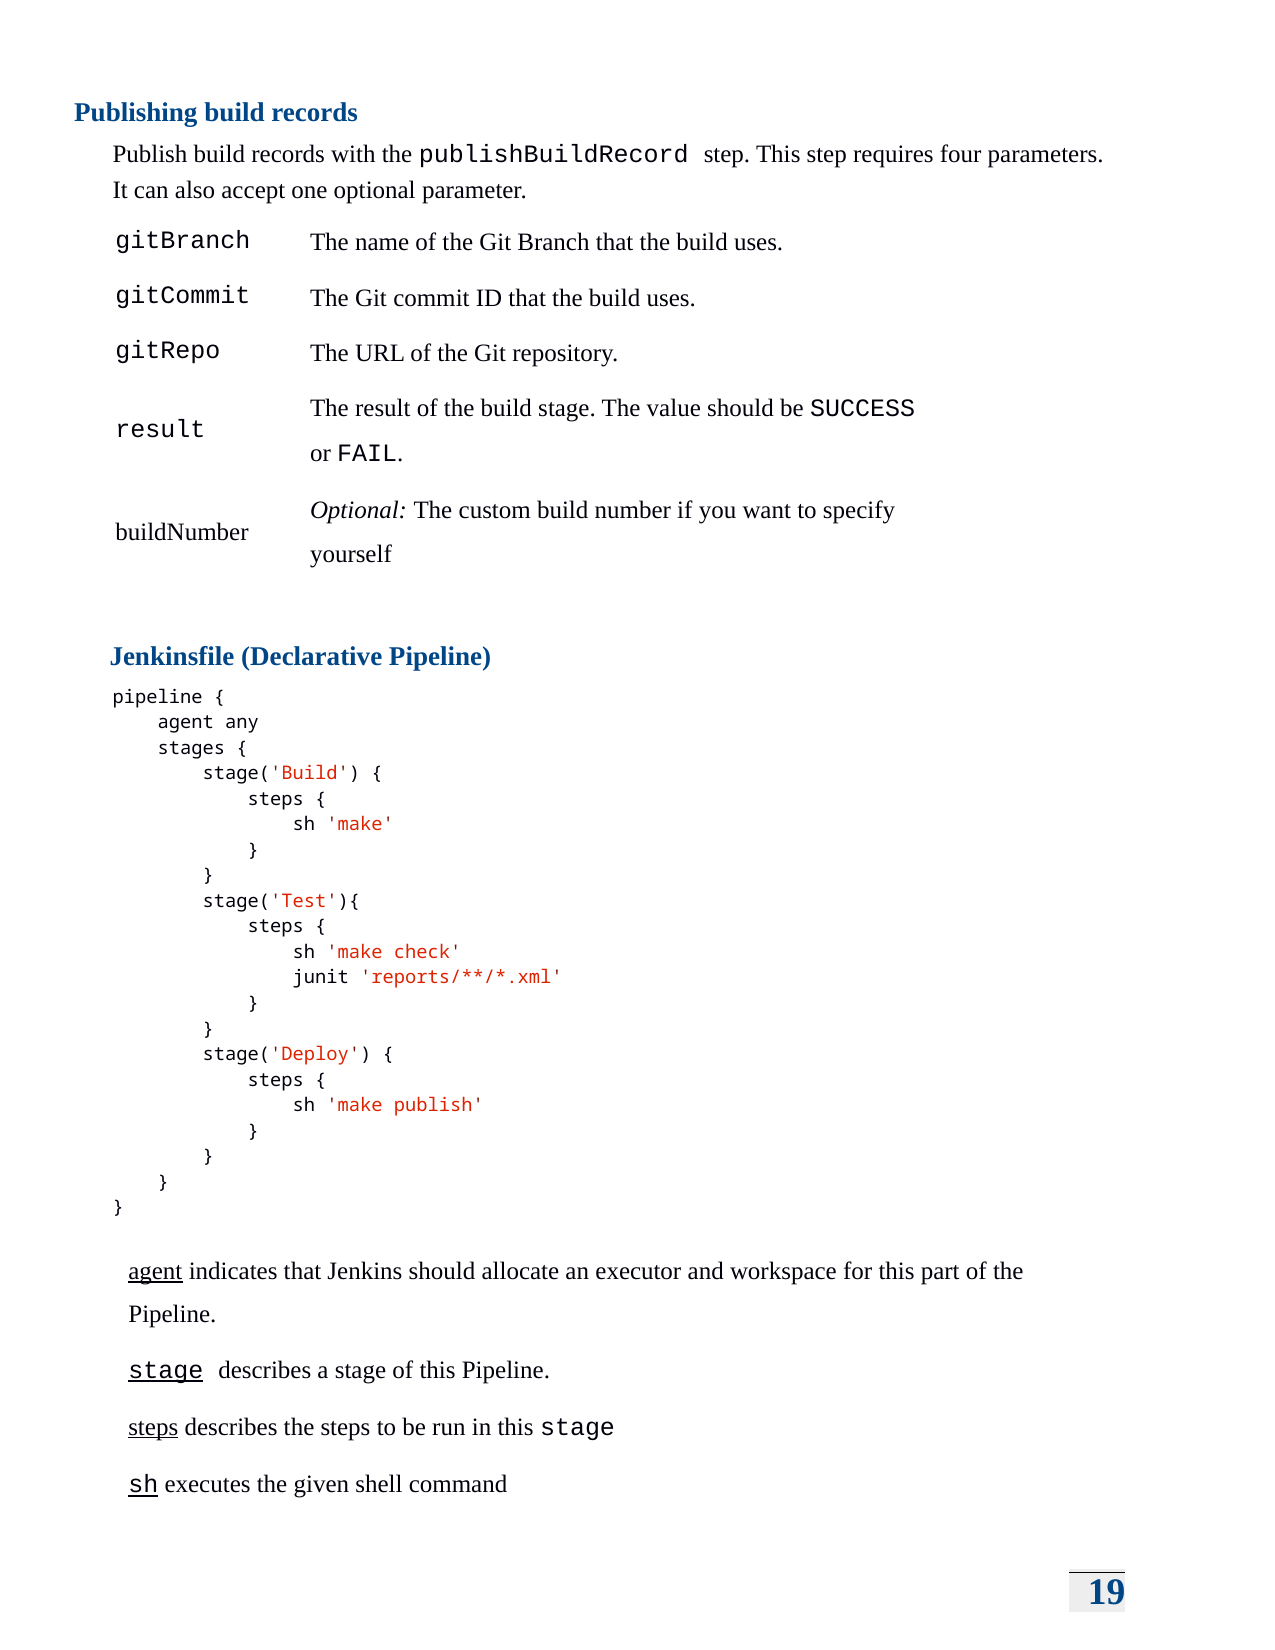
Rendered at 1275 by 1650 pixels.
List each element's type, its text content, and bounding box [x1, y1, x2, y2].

text } [112, 836, 1125, 862]
subtitle Publishing build records [74, 96, 1125, 127]
table_header [74, 1254, 87, 1352]
text stage('Build') { [112, 759, 1125, 785]
table_cell The Git commit ID that the build uses. [269, 280, 942, 335]
table_cell gitCommit [74, 280, 268, 335]
text agent any [112, 708, 1125, 734]
text steps { [112, 1066, 1125, 1091]
table_cell buildNumber [74, 493, 268, 591]
text pipeline { [112, 683, 1125, 708]
table_cell Optional: The custom build number if you want to specify yourself [269, 493, 942, 591]
text stage('Test'){ [112, 887, 1125, 913]
table_cell result [74, 390, 268, 493]
table_cell [74, 1466, 87, 1524]
table_cell gitRepo [74, 335, 268, 390]
text } [112, 1015, 1125, 1040]
table_header agent indicates that Jenkins should allocate an executor and workspace for this part of the Pipeline. [87, 1254, 1109, 1352]
text } [112, 1142, 1125, 1168]
table_cell sh executes the given shell command [87, 1466, 1109, 1524]
table_cell stage describes a stage of this Pipeline. [87, 1352, 1109, 1409]
text } [112, 1117, 1125, 1142]
table_cell [74, 1409, 87, 1466]
table_header gitBranch [74, 225, 268, 280]
text junit 'reports/**/*.xml' [112, 964, 1125, 989]
text } [112, 862, 1125, 887]
table_header The name of the Git Branch that the build uses. [269, 225, 942, 280]
text } [112, 1168, 1125, 1193]
table_cell The URL of the Git repository. [269, 335, 942, 390]
text sh 'make check' [112, 938, 1125, 964]
text Publish build records with the publishBuildRecord step. This step requires four parameters. It can also accept one optional parameter. [112, 139, 1125, 204]
text steps { [112, 913, 1125, 938]
table_cell steps describes the steps to be run in this stage [87, 1409, 1109, 1466]
text steps { [112, 785, 1125, 811]
text stages { [112, 734, 1125, 759]
table_cell [74, 1352, 87, 1409]
text } [112, 989, 1125, 1015]
subtitle Jenkinsfile (Declarative Pipeline) [109, 640, 1125, 671]
text } [112, 1193, 1125, 1219]
text sh 'make publish' [112, 1091, 1125, 1117]
table_cell The result of the build stage. The value should be SUCCESS or FAIL. [269, 390, 942, 493]
text stage('Deploy') { [112, 1040, 1125, 1066]
text sh 'make' [112, 811, 1125, 836]
